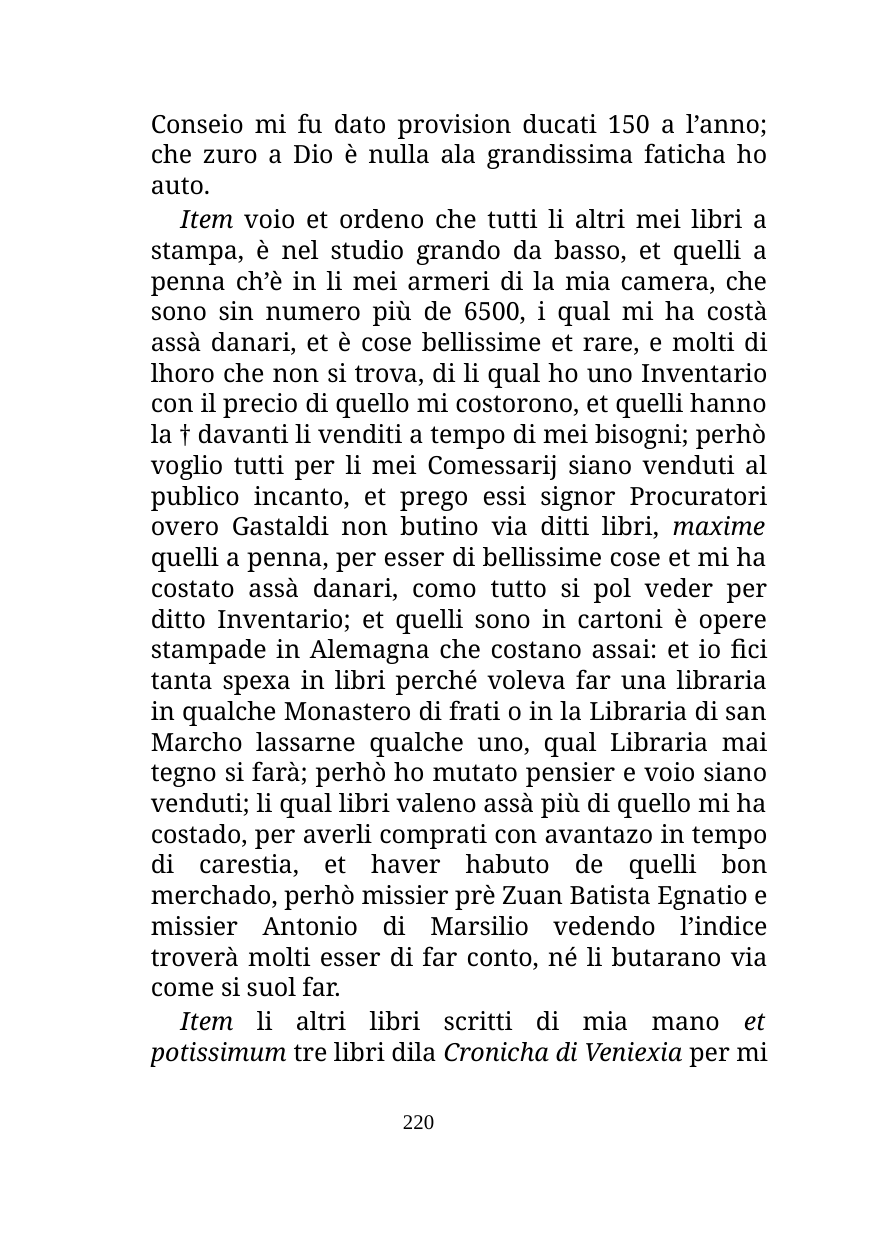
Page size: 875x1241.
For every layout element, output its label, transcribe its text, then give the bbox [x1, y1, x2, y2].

text Item li altri libri scritti di mia mano et potissimum tre libri dila Cronicha di Veniexia per mi [151, 1004, 768, 1069]
text Item voio et ordeno che tutti li altri mei libri a stampa, è nel studio grando da basso, et quelli a penna ch’è in li mei armeri di la mia camera, che sono sin numero più de 6500, i qual mi ha costà assà danari, et è cose bellissime et rare, e molti di lhoro che non si trova, di li qual ho uno Inventario con il precio di quello mi costorono, et quelli hanno la † davanti li venditi a tempo di mei bisogni; perhò voglio tutti per li mei Comessarij siano venduti al publico incanto, et prego essi signor Procuratori overo Gastaldi non butino via ditti libri, maxime quelli a penna, per esser di bellissime cose et mi ha costato assà danari, como tutto si pol veder per ditto Inventario; et quelli sono in cartoni è opere stampade in Alemagna che costano assai: et io fici tanta spexa in libri perché voleva far una libraria in qualche Monastero di frati o in la Libraria di san Marcho lassarne qualche uno, qual Libraria mai tegno si farà; perhò ho mutato pensier e voio siano venduti; li qual libri valeno assà più di quello mi ha costado, per averli comprati con avantazo in tempo di carestia, et haver habuto de quelli bon merchado, perhò missier prè Zuan Batista Egnatio e missier Antonio di Marsilio vedendo l’indice troverà molti esser di far conto, né li butarano via come si suol far. [151, 202, 768, 1004]
text Conseio mi fu dato provision ducati 150 a l’anno; che zuro a Dio è nulla ala grandissima faticha ho auto. [151, 106, 768, 202]
